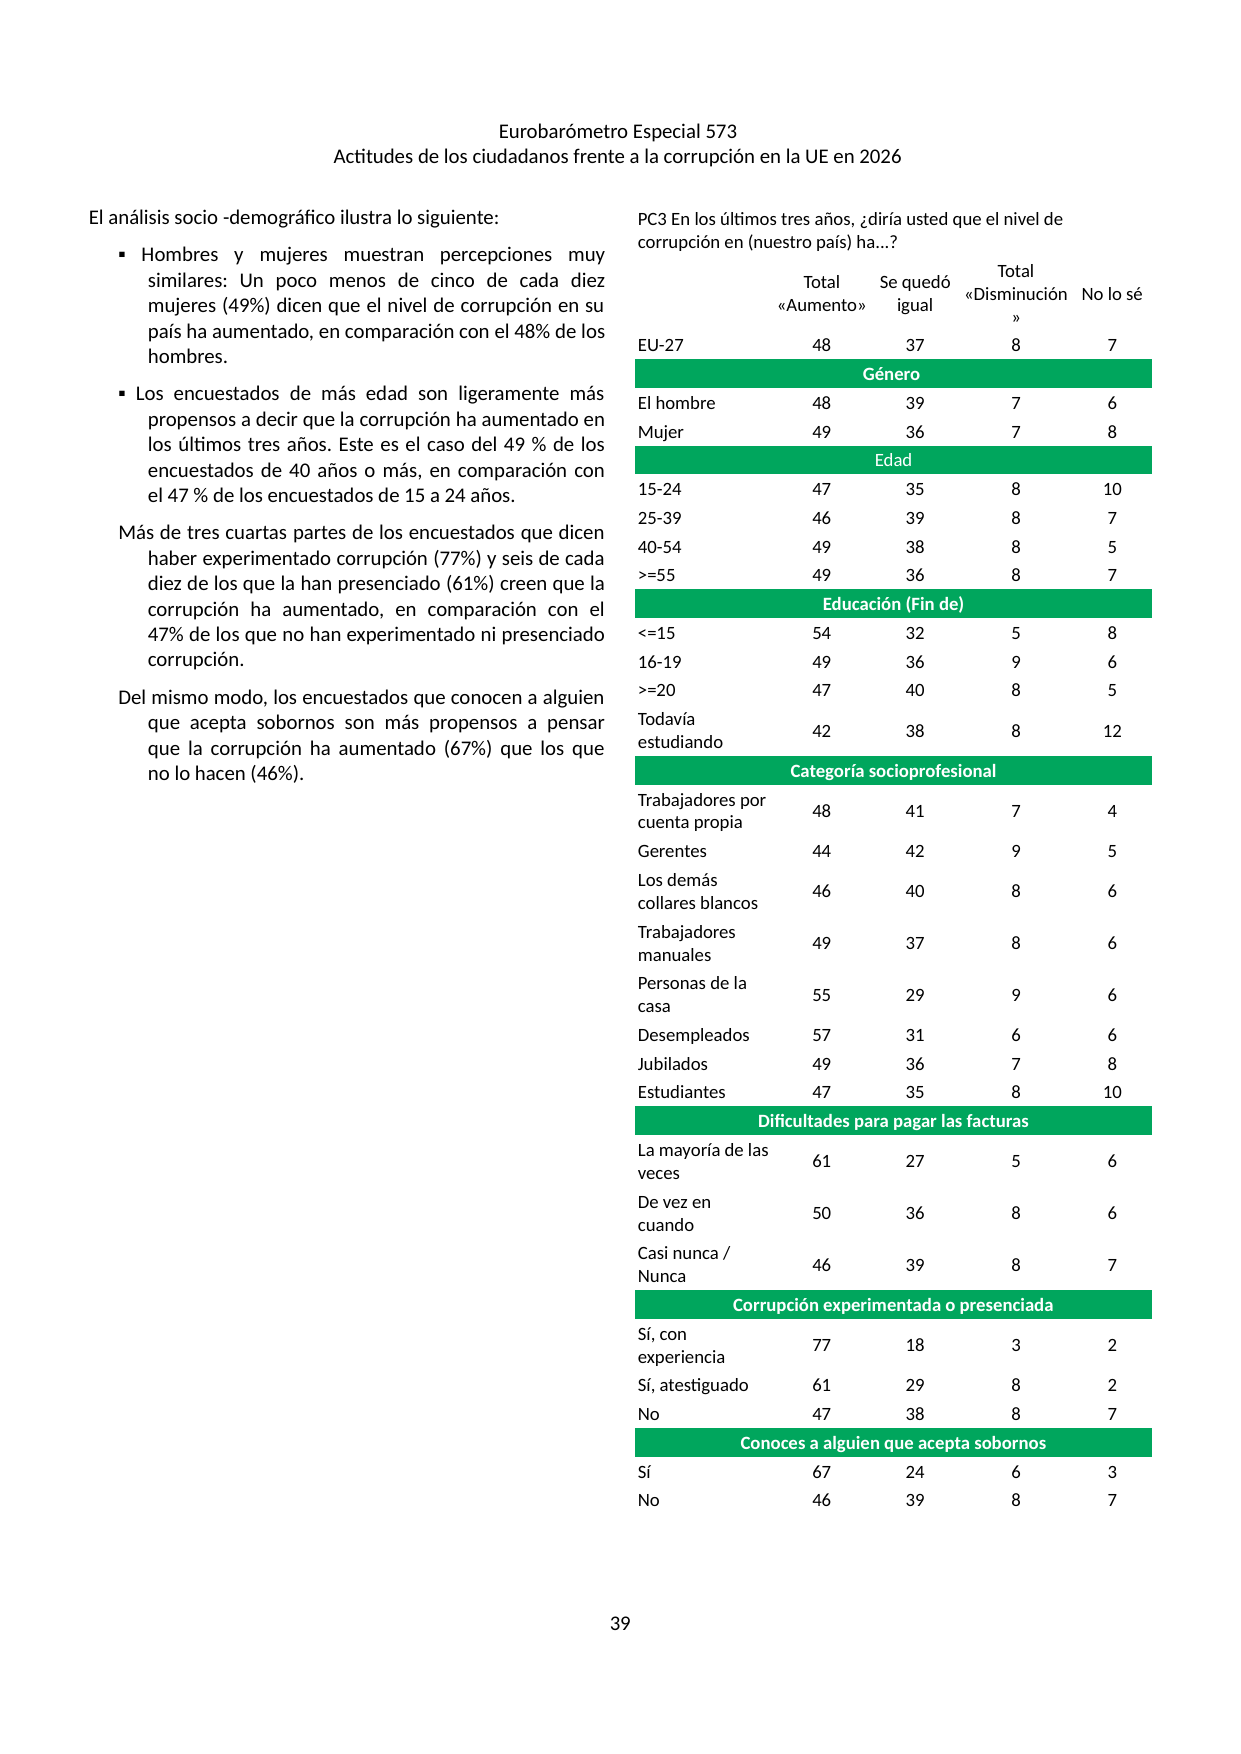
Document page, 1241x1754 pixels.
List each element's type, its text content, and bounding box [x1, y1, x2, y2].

table_cell Casi nunca / Nunca [635, 1239, 772, 1290]
table_cell Dificultades para pagar las facturas [635, 1106, 1152, 1135]
table_cell 6 [1072, 1020, 1152, 1049]
table_cell 4 [1072, 785, 1152, 836]
table_cell EU-27 [635, 331, 772, 359]
text Del mismo modo, los encuestados que conocen a alguien que acepta sobornos son más propensos a pensar que la corrupción ha aumentado (67%) que los que no lo hacen (46%). [118, 684, 605, 786]
table_cell 10 [1072, 1078, 1152, 1106]
table_cell Edad [635, 446, 1152, 474]
table_cell Sí [635, 1457, 772, 1486]
table_cell 39 [871, 1239, 959, 1290]
text ▪ Hombres y mujeres muestran percepciones muy similares: Un poco menos de cinco de cada diez mujeres (49%) dicen que el nivel de corrupción en su país ha aumentado, en comparación con el 48% de los hombres. [118, 242, 605, 369]
table_cell 7 [959, 1049, 1072, 1078]
table_cell 29 [871, 1371, 959, 1399]
table_cell 49 [773, 532, 871, 561]
table_cell 7 [959, 388, 1072, 417]
table_cell Total «Disminución» [959, 256, 1072, 331]
table_cell 35 [871, 1078, 959, 1106]
table_cell 46 [773, 865, 871, 917]
table_cell 48 [773, 331, 871, 359]
table_cell 3 [1072, 1457, 1152, 1486]
table_cell 40 [871, 865, 959, 917]
table_cell 5 [1072, 836, 1152, 865]
table_cell 5 [1072, 676, 1152, 704]
table_cell 8 [959, 1187, 1072, 1238]
table_cell 8 [1072, 618, 1152, 647]
table_cell 7 [1072, 503, 1152, 532]
table_cell 39 [871, 503, 959, 532]
table_cell Conoces a alguien que acepta sobornos [635, 1428, 1152, 1457]
table_cell 3 [959, 1319, 1072, 1371]
table_cell No [635, 1486, 772, 1514]
table_cell Todavía estudiando [635, 704, 772, 756]
table_cell 6 [959, 1020, 1072, 1049]
table_cell La mayoría de las veces [635, 1135, 772, 1187]
table_cell 49 [773, 561, 871, 589]
table_cell 8 [959, 1399, 1072, 1428]
table_cell 5 [1072, 532, 1152, 561]
table_cell 6 [1072, 865, 1152, 917]
table_cell 37 [871, 917, 959, 968]
table_cell 48 [773, 785, 871, 836]
table_cell 8 [959, 503, 1072, 532]
table_cell 77 [773, 1319, 871, 1371]
table_cell 8 [959, 1078, 1072, 1106]
table_cell Mujer [635, 417, 772, 446]
table_cell 6 [1072, 917, 1152, 968]
table_cell 40 [871, 676, 959, 704]
table_cell 31 [871, 1020, 959, 1049]
table_cell 2 [1072, 1371, 1152, 1399]
table_cell [635, 256, 772, 331]
table_cell 7 [959, 417, 1072, 446]
table_cell 47 [773, 474, 871, 503]
table_cell 36 [871, 561, 959, 589]
table_cell Jubilados [635, 1049, 772, 1078]
table_cell 9 [959, 969, 1072, 1020]
table_cell 48 [773, 388, 871, 417]
table_cell 25-39 [635, 503, 772, 532]
table_cell 7 [1072, 331, 1152, 359]
table_cell 39 [871, 1486, 959, 1514]
table_cell 36 [871, 417, 959, 446]
table_cell 6 [1072, 1135, 1152, 1187]
table_cell 8 [959, 917, 1072, 968]
table_cell 44 [773, 836, 871, 865]
table_cell 36 [871, 1049, 959, 1078]
table_cell Sí, atestiguado [635, 1371, 772, 1399]
table_cell 29 [871, 969, 959, 1020]
table_cell 8 [959, 532, 1072, 561]
table_cell 8 [959, 1371, 1072, 1399]
table_cell 6 [1072, 647, 1152, 676]
table_cell 5 [959, 618, 1072, 647]
table_cell 49 [773, 417, 871, 446]
table_cell >=20 [635, 676, 772, 704]
table_cell Trabajadores por cuenta propia [635, 785, 772, 836]
table_cell 67 [773, 1457, 871, 1486]
table_cell Género [635, 359, 1152, 388]
table_cell >=55 [635, 561, 772, 589]
text Más de tres cuartas partes de los encuestados que dicen haber experimentado corrupción (77%) y seis de cada diez de los que la han presenciado (61%) creen que la corrupción ha aumentado, en comparación con el 47% de los que no han experimentado ni presenciado corrupción. [118, 519, 605, 672]
table_cell 7 [1072, 561, 1152, 589]
table_cell No [635, 1399, 772, 1428]
table_cell 8 [1072, 1049, 1152, 1078]
table_cell 49 [773, 1049, 871, 1078]
table_cell 8 [959, 474, 1072, 503]
table_cell 27 [871, 1135, 959, 1187]
table_cell 7 [1072, 1486, 1152, 1514]
table_cell 47 [773, 676, 871, 704]
table_cell 6 [1072, 1187, 1152, 1238]
table_cell Gerentes [635, 836, 772, 865]
table_cell 42 [871, 836, 959, 865]
table_cell 49 [773, 647, 871, 676]
table_cell Personas de la casa [635, 969, 772, 1020]
table_cell No lo sé [1072, 256, 1152, 331]
table_cell 9 [959, 836, 1072, 865]
table_cell 6 [1072, 388, 1152, 417]
table_cell Estudiantes [635, 1078, 772, 1106]
table_cell 8 [959, 865, 1072, 917]
table_cell 24 [871, 1457, 959, 1486]
table_cell 18 [871, 1319, 959, 1371]
table_cell 36 [871, 1187, 959, 1238]
table_cell Desempleados [635, 1020, 772, 1049]
table_cell 8 [959, 1239, 1072, 1290]
table_cell 7 [1072, 1239, 1152, 1290]
table_cell 8 [959, 331, 1072, 359]
table_cell 5 [959, 1135, 1072, 1187]
table_cell 2 [1072, 1319, 1152, 1371]
table_cell 35 [871, 474, 959, 503]
table_cell Sí, con experiencia [635, 1319, 772, 1371]
table_cell Los demás collares blancos [635, 865, 772, 917]
table_cell 61 [773, 1371, 871, 1399]
table_cell 50 [773, 1187, 871, 1238]
table_cell 6 [959, 1457, 1072, 1486]
table_cell 55 [773, 969, 871, 1020]
table_cell 12 [1072, 704, 1152, 756]
table_cell El hombre [635, 388, 772, 417]
table_cell 37 [871, 331, 959, 359]
table_cell De vez en cuando [635, 1187, 772, 1238]
table_cell 40-54 [635, 532, 772, 561]
table_cell 32 [871, 618, 959, 647]
table_cell 8 [959, 676, 1072, 704]
table_cell 38 [871, 1399, 959, 1428]
table_cell 8 [1072, 417, 1152, 446]
table_cell 15-24 [635, 474, 772, 503]
table_cell 8 [959, 704, 1072, 756]
table_cell 46 [773, 503, 871, 532]
table_cell Total «Aumento» [773, 256, 871, 331]
text ▪ Los encuestados de más edad son ligeramente más propensos a decir que la corrupción ha aumentado en los últimos tres años. Este es el caso del 49 % de los encuestados de 40 años o más, en comparación con el 47 % de los encuestados de 15 a 24 años. [118, 381, 605, 508]
table_cell 7 [959, 785, 1072, 836]
table_cell 47 [773, 1078, 871, 1106]
table_cell 46 [773, 1486, 871, 1514]
table_cell 7 [1072, 1399, 1152, 1428]
table_cell 39 [871, 388, 959, 417]
table_header PC3 En los últimos tres años, ¿diría usted que el nivel de corrupción en (nuestro país) ha...? [635, 204, 1152, 256]
text El análisis socio ‑demográfico ilustra lo siguiente: [88, 204, 605, 230]
table_cell 46 [773, 1239, 871, 1290]
table_cell Categoría socioprofesional [635, 756, 1152, 785]
table_cell 49 [773, 917, 871, 968]
table_cell 10 [1072, 474, 1152, 503]
table_cell 16-19 [635, 647, 772, 676]
table_cell Se quedó igual [871, 256, 959, 331]
table_cell 57 [773, 1020, 871, 1049]
table_cell 38 [871, 532, 959, 561]
table_cell 36 [871, 647, 959, 676]
table_cell Trabajadores manuales [635, 917, 772, 968]
table_cell 61 [773, 1135, 871, 1187]
table_cell 8 [959, 561, 1072, 589]
table_cell 9 [959, 647, 1072, 676]
table_cell Educación (Fin de) [635, 589, 1152, 618]
table_cell 47 [773, 1399, 871, 1428]
table_cell 54 [773, 618, 871, 647]
table_cell 42 [773, 704, 871, 756]
table_cell <=15 [635, 618, 772, 647]
table_cell Corrupción experimentada o presenciada [635, 1290, 1152, 1319]
table_cell 8 [959, 1486, 1072, 1514]
table_cell 41 [871, 785, 959, 836]
table_cell 38 [871, 704, 959, 756]
table_cell 6 [1072, 969, 1152, 1020]
